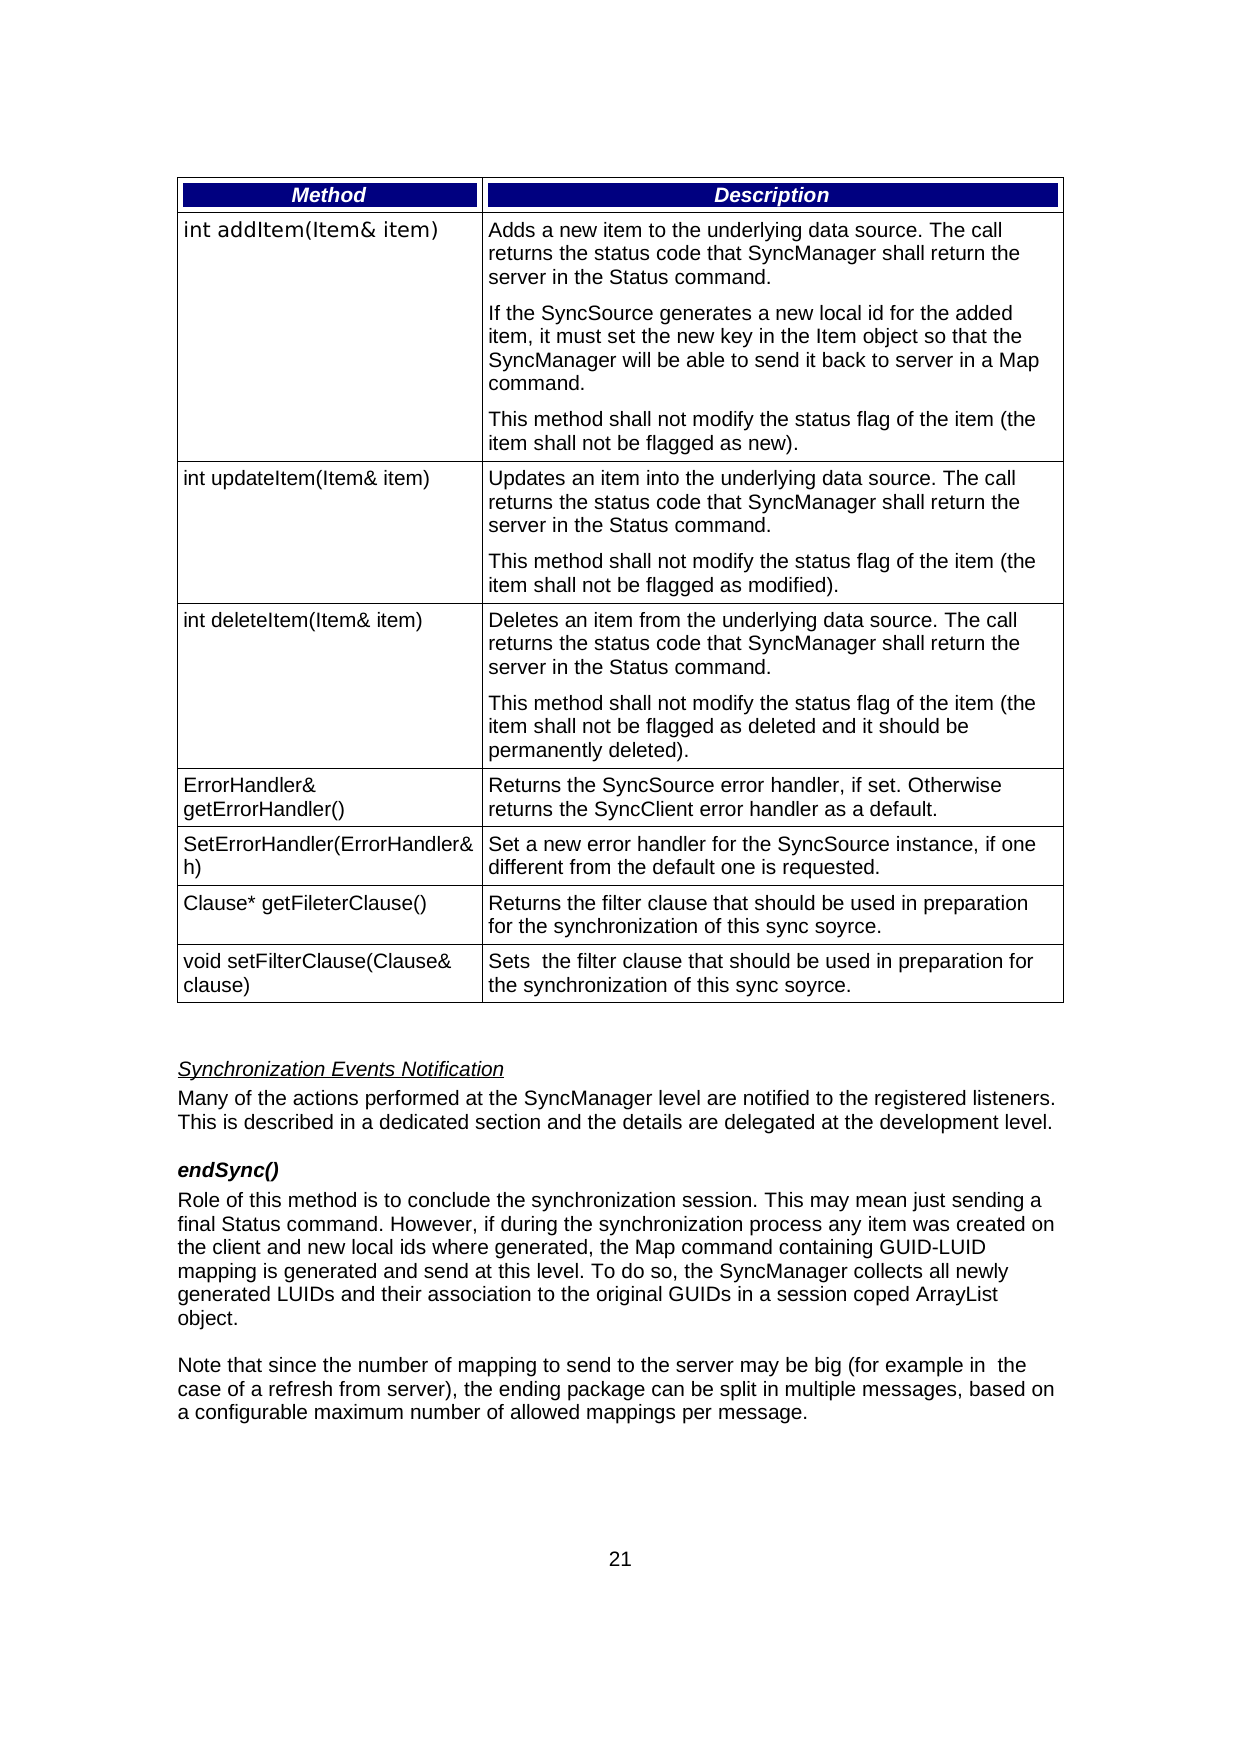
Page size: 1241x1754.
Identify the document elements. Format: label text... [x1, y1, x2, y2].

subtitle Synchronization Events Notification [177, 1057, 1063, 1081]
text Role of this method is to conclude the synchronization session. This may mean just sending a final Status command. However, if during the synchronization process any item was created on the client and new local ids where generated, the Map command containing GUID-LUID mapping is generated and send at this level. To do so, the SyncManager collects all newly generated LUIDs and their association to the original GUIDs in a session coped ArrayList object. [177, 1189, 1063, 1330]
table_cell Set a new error handler for the SyncSource instance, if one different from the default one is requested. [483, 827, 1063, 885]
text Note that since the number of mapping to send to the server may be big (for example in the case of a refresh from server), the ending package can be split in multiple messages, based on a configurable maximum number of allowed mappings per message. [177, 1353, 1063, 1424]
table_cell void setFilterClause(Clause& clause) [178, 945, 482, 1002]
table_cell Returns the SyncSource error handler, if set. Otherwise returns the SyncClient error handler as a default. [483, 769, 1063, 826]
table_cell ErrorHandler& getErrorHandler() [178, 769, 482, 826]
table_cell int addItem(Item& item) [178, 213, 482, 461]
table_cell SetErrorHandler(ErrorHandler& h) [178, 827, 482, 885]
table_cell Updates an item into the underlying data source. The call returns the status code that SyncManager shall return the server in the Status command. This method shall not modify the status flag of the item (the item shall not be flagged as modified). [483, 462, 1063, 603]
subtitle endSync() [177, 1159, 1063, 1182]
table_header Method [178, 178, 482, 212]
table_cell int updateItem(Item& item) [178, 462, 482, 603]
table_header Description [483, 178, 1063, 212]
table_cell int deleteItem(Item& item) [178, 604, 482, 768]
table_cell Returns the filter clause that should be used in preparation for the synchronization of this sync soyrce. [483, 886, 1063, 944]
table_cell Deletes an item from the underlying data source. The call returns the status code that SyncManager shall return the server in the Status command. This method shall not modify the status flag of the item (the item shall not be flagged as deleted and it should be permanently deleted). [483, 604, 1063, 768]
text Many of the actions performed at the SyncManager level are notified to the registered listeners. This is described in a dedicated section and the details are delegated at the development level. [177, 1087, 1063, 1134]
table_cell Sets the filter clause that should be used in preparation for the synchronization of this sync soyrce. [483, 945, 1063, 1002]
table_cell Adds a new item to the underlying data source. The call returns the status code that SyncManager shall return the server in the Status command. If the SyncSource generates a new local id for the added item, it must set the new key in the Item object so that the SyncManager will be able to send it back to server in a Map command. This method shall not modify the status flag of the item (the item shall not be flagged as new). [483, 213, 1063, 461]
table_cell Clause* getFileterClause() [178, 886, 482, 944]
